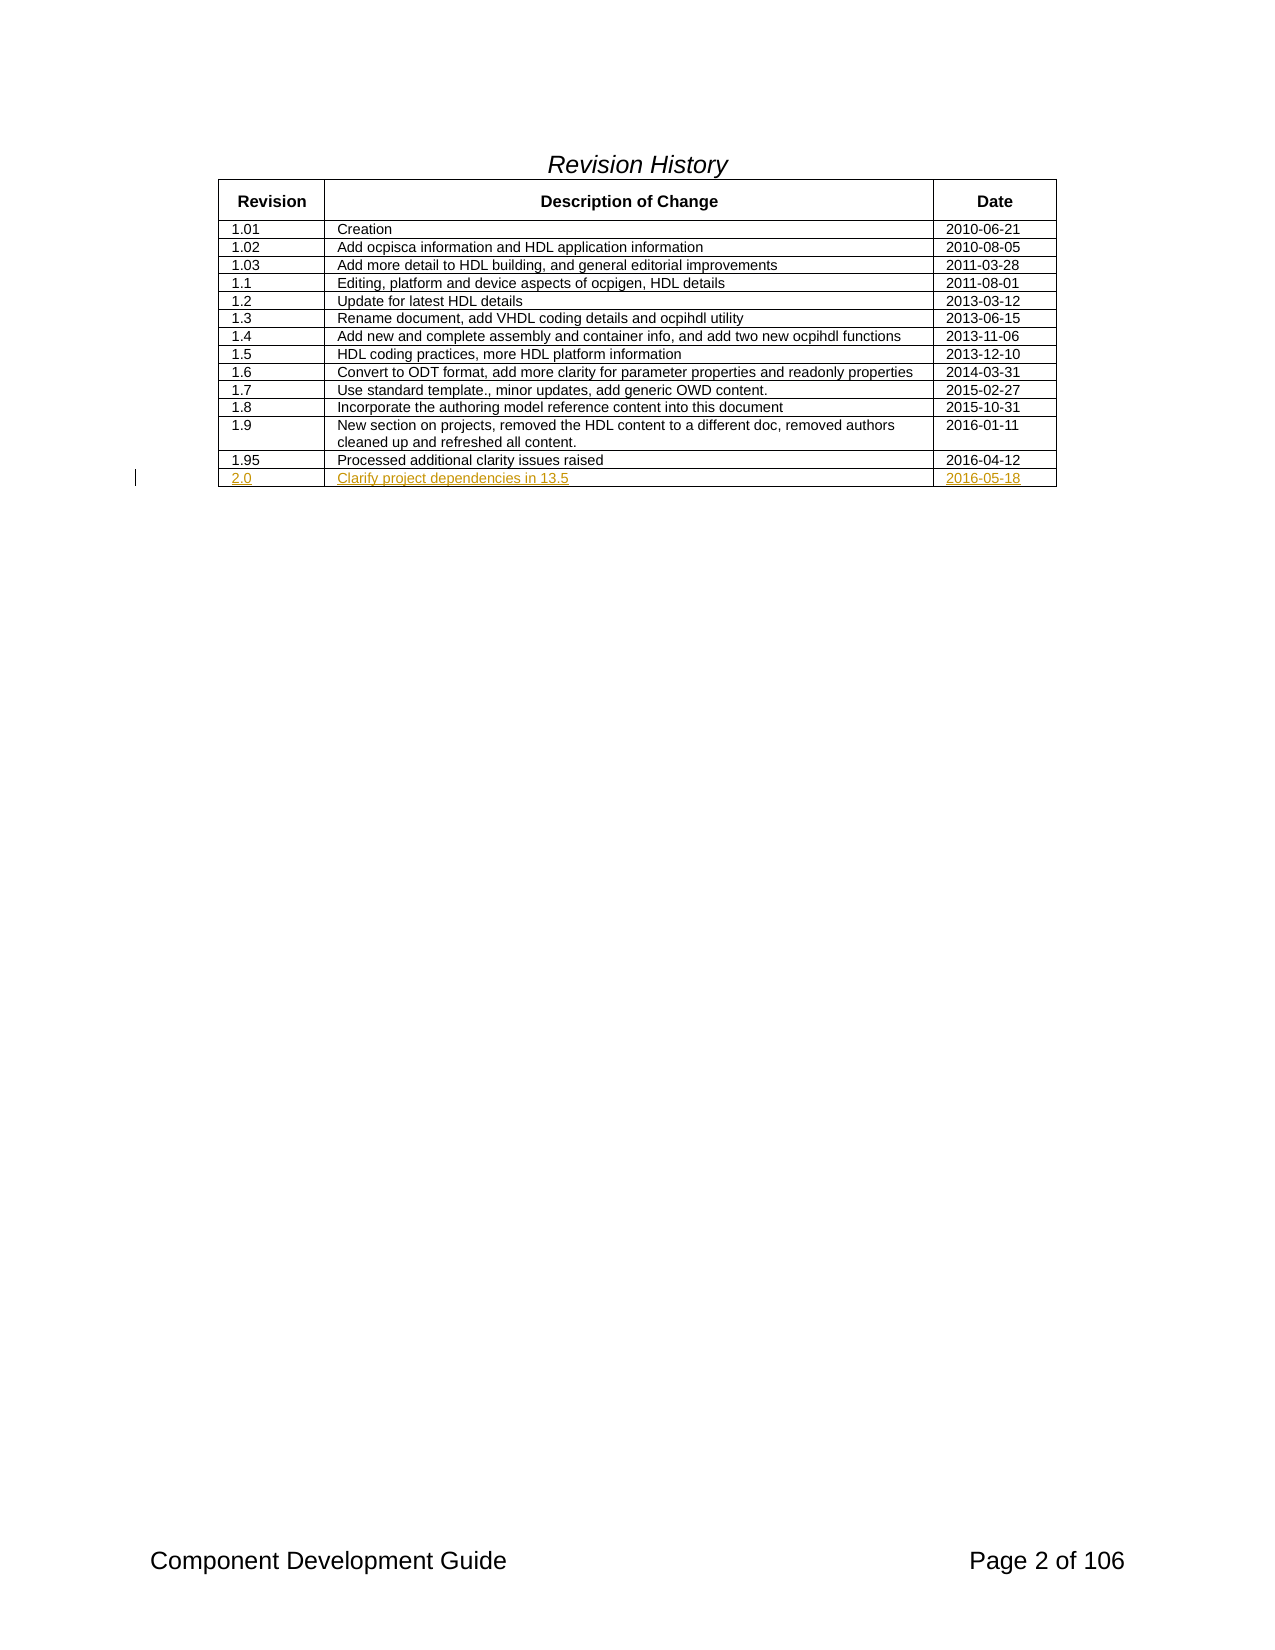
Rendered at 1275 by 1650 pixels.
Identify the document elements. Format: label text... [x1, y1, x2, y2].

table_cell Creation [325, 221, 933, 238]
table_cell 1.01 [219, 221, 324, 238]
table_cell 2011-08-01 [934, 274, 1056, 291]
table_cell 1.3 [219, 310, 324, 327]
table_cell 2016-01-11 [934, 417, 1056, 450]
table_cell 1.2 [219, 292, 324, 309]
table_cell 1.8 [219, 399, 324, 416]
table_cell Update for latest HDL details [325, 292, 933, 309]
table_cell 1.7 [219, 381, 324, 398]
table_cell 1.03 [219, 257, 324, 273]
table_header Revision [219, 180, 324, 220]
table_cell 2010-06-21 [934, 221, 1056, 238]
table_header Date [934, 180, 1056, 220]
table_cell 1.4 [219, 328, 324, 344]
table_cell 2015-02-27 [934, 381, 1056, 398]
table_cell 1.02 [219, 239, 324, 256]
table_cell Clarify project dependencies in 13.5 [325, 469, 933, 486]
table_cell 2013-11-06 [934, 328, 1056, 344]
table_cell New section on projects, removed the HDL content to a different doc, removed authors cleaned up and refreshed all content. [325, 417, 933, 450]
table_cell Editing, platform and device aspects of ocpigen, HDL details [325, 274, 933, 291]
table_cell HDL coding practices, more HDL platform information [325, 346, 933, 362]
table_cell 2010-08-05 [934, 239, 1056, 256]
table_cell 1.5 [219, 346, 324, 362]
table_cell 1.9 [219, 417, 324, 450]
table_cell 2016-05-18 [934, 469, 1056, 486]
table_cell 1.1 [219, 274, 324, 291]
table_cell Use standard template., minor updates, add generic OWD content. [325, 381, 933, 398]
table_cell Convert to ODT format, add more clarity for parameter properties and readonly properties [325, 364, 933, 380]
table_cell Incorporate the authoring model reference content into this document [325, 399, 933, 416]
table_cell 2013-03-12 [934, 292, 1056, 309]
text Revision History [150, 150, 1125, 179]
table_cell Add more detail to HDL building, and general editorial improvements [325, 257, 933, 273]
table_cell 2016-04-12 [934, 451, 1056, 468]
table_cell Rename document, add VHDL coding details and ocpihdl utility [325, 310, 933, 327]
table_cell 2013-06-15 [934, 310, 1056, 327]
table_header Description of Change [325, 180, 933, 220]
table_cell 2014-03-31 [934, 364, 1056, 380]
table_cell 2013-12-10 [934, 346, 1056, 362]
table_cell Processed additional clarity issues raised [325, 451, 933, 468]
table_cell 2011-03-28 [934, 257, 1056, 273]
table_cell Add ocpisca information and HDL application information [325, 239, 933, 256]
table_cell 2015-10-31 [934, 399, 1056, 416]
table_cell Add new and complete assembly and container info, and add two new ocpihdl functions [325, 328, 933, 344]
table_cell 2.0 [219, 469, 324, 486]
table_cell 1.95 [219, 451, 324, 468]
table_cell 1.6 [219, 364, 324, 380]
